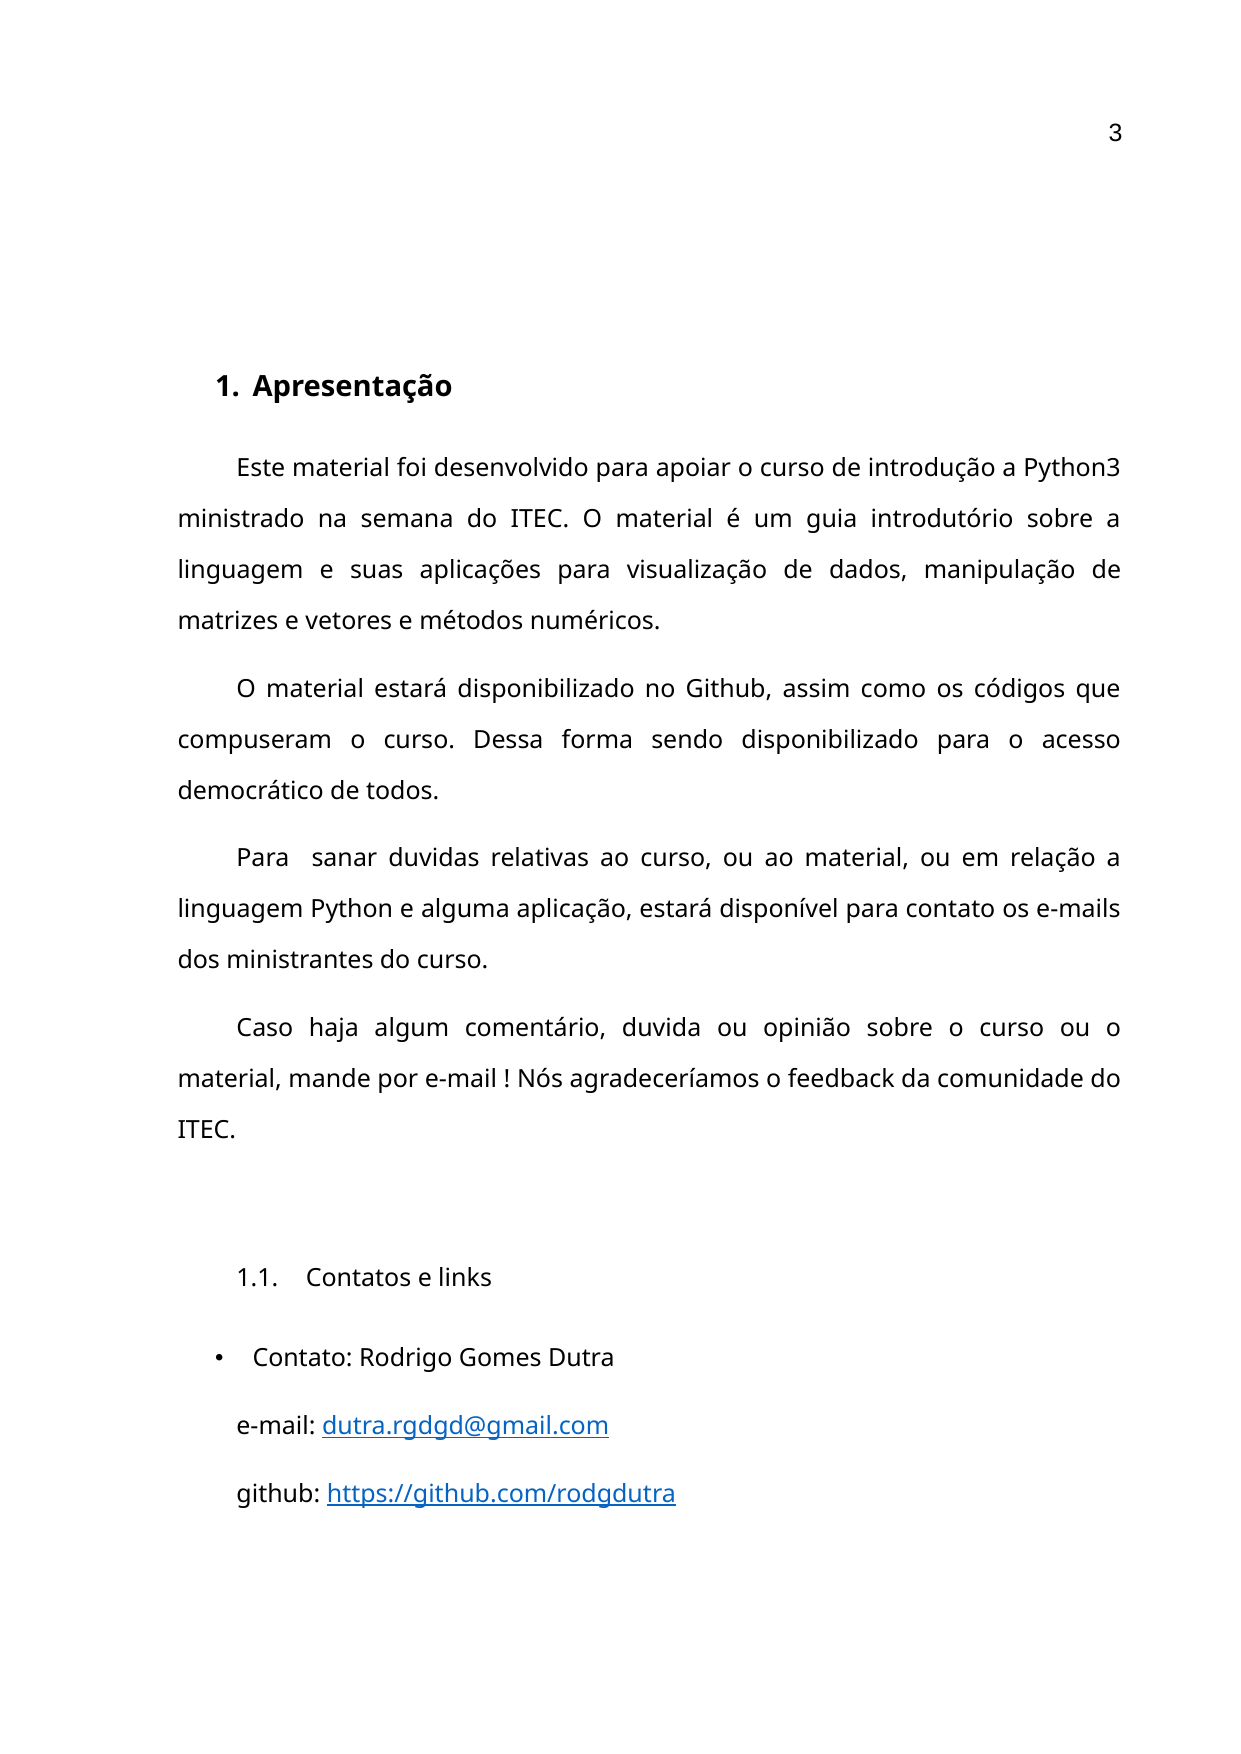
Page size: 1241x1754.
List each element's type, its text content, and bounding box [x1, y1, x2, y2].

text O material estará disponibilizado no Github, assim como os códigos que compuseram o curso. Dessa forma sendo disponibilizado para o acesso democrático de todos. [177, 670, 1122, 806]
text e-mail: dutra.rgdgd@gmail.com [177, 1408, 1122, 1442]
text Este material foi desenvolvido para apoiar o curso de introdução a Python3 ministrado na semana do ITEC. O material é um guia introdutório sobre a linguagem e suas aplicações para visualização de dados, manipulação de matrizes e vetores e métodos numéricos. [177, 449, 1122, 637]
text github: https://github.com/rodgdutra [177, 1475, 1122, 1509]
subtitle Contatos e links [177, 1260, 1122, 1294]
subtitle Apresentação [215, 365, 1122, 404]
list Contato: Rodrigo Gomes Dutra [215, 1340, 1122, 1374]
text Para sanar duvidas relativas ao curso, ou ao material, ou em relação a linguagem Python e alguma aplicação, estará disponível para contato os e-mails dos ministrantes do curso. [177, 840, 1122, 976]
text Caso haja algum comentário, duvida ou opinião sobre o curso ou o material, mande por e-mail ! Nós agradeceríamos o feedback da comunidade do ITEC. [177, 1010, 1122, 1146]
